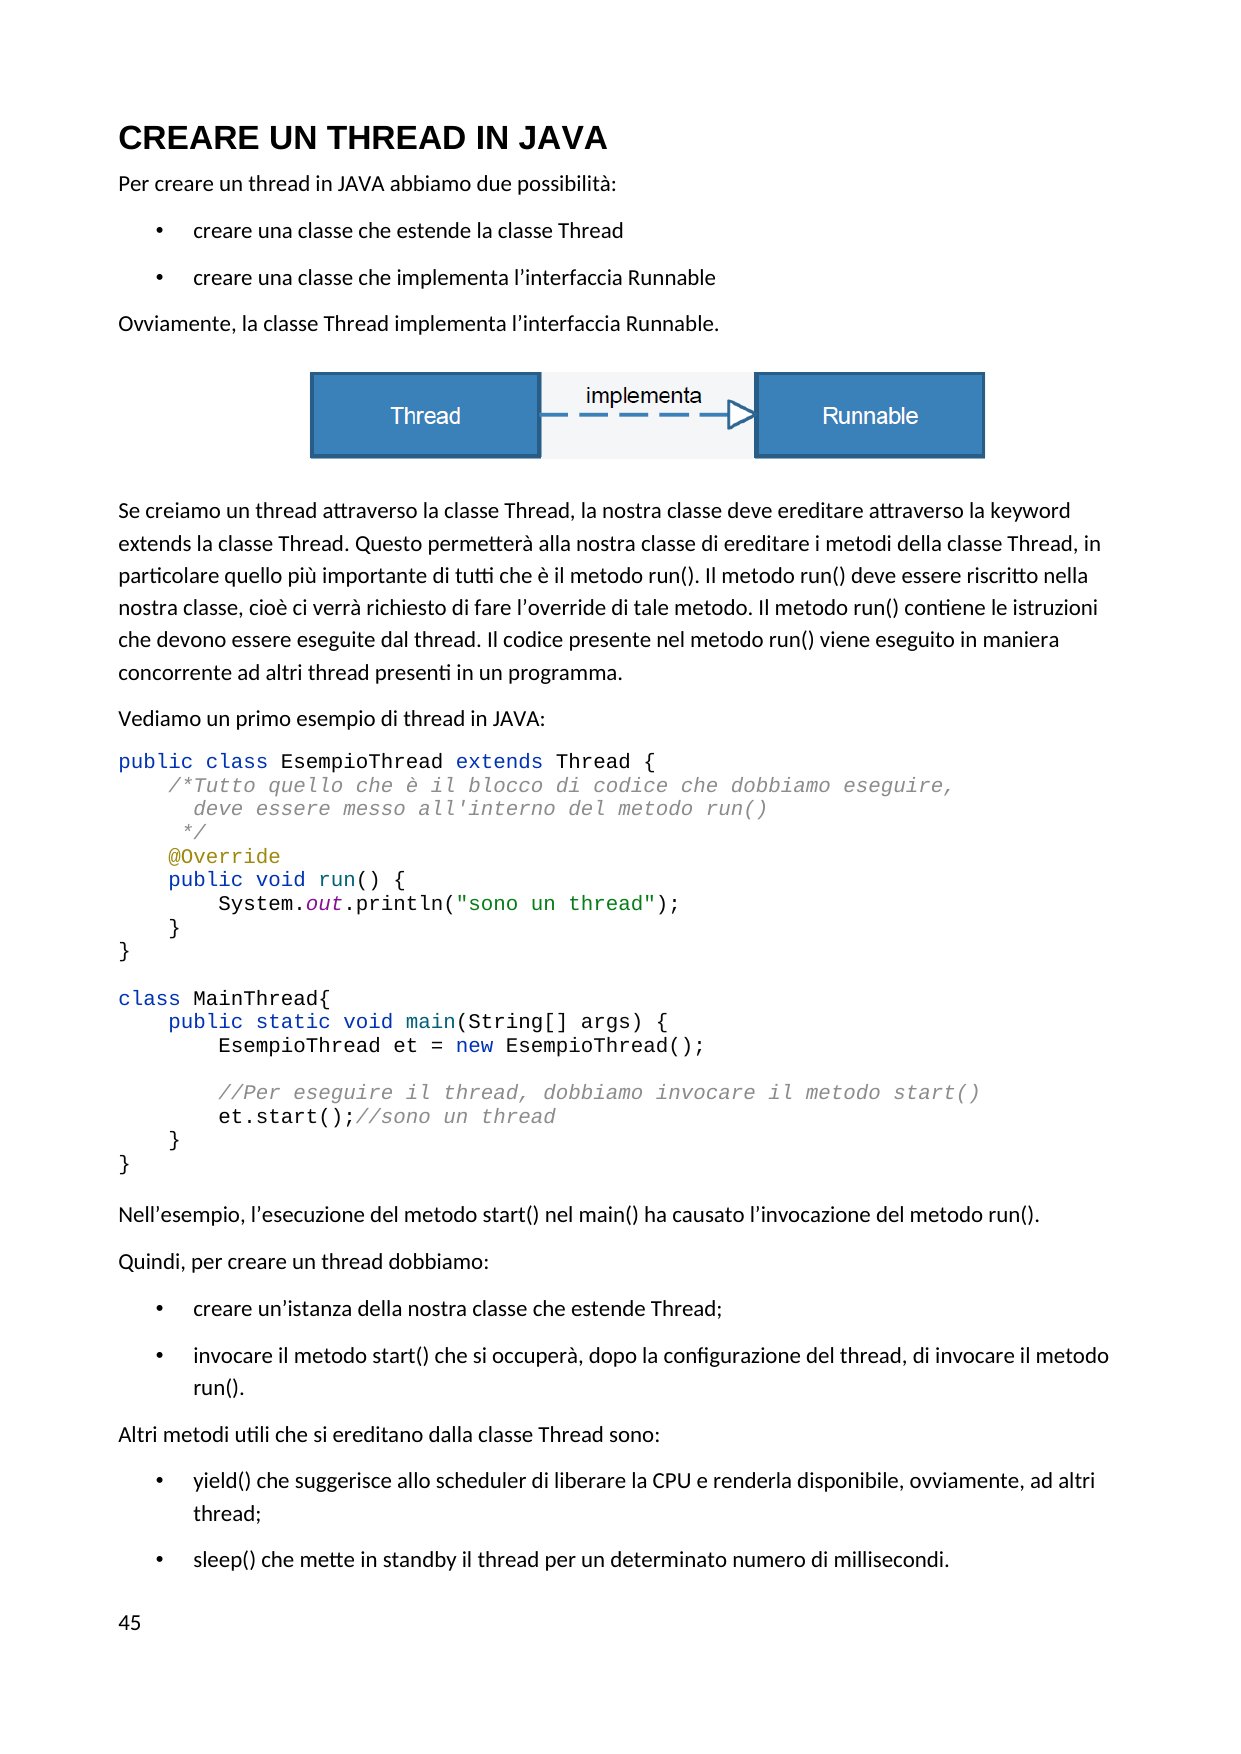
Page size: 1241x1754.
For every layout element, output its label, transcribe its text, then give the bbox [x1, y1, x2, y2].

list creare un’istanza della nostra classe che estende Thread; [156, 1294, 1122, 1322]
text Ovviamente, la classe Thread implementa l’interfaccia Runnable. [118, 309, 1122, 338]
list creare una classe che implementa l’interfaccia Runnable [156, 263, 1122, 291]
picture [309, 372, 986, 459]
text Per creare un thread in JAVA abbiamo due possibilità: [118, 169, 1122, 197]
subtitle CREARE UN THREAD IN JAVA [118, 118, 1122, 157]
text public class EsempioThread extends Thread { /*Tutto quello che è il blocco di codice che dobbiamo eseguire, deve essere messo all'interno del metodo run() */ @Override public void run() { System.out.println("sono un thread"); } } class MainThread{ public static void main(String[] args) { EsempioThread et = new EsempioThread(); //Per eseguire il thread, dobbiamo invocare il metodo start() et.start();//sono un thread } } [118, 751, 1122, 1200]
list sleep() che mette in standby il thread per un determinato numero di millisecondi. [156, 1545, 1122, 1573]
text Quindi, per creare un thread dobbiamo: [118, 1247, 1122, 1275]
list invocare il metodo start() che si occuperà, dopo la configurazione del thread, di invocare il metodo run(). [156, 1341, 1122, 1401]
list creare una classe che estende la classe Thread [156, 216, 1122, 244]
text Se creiamo un thread attraverso la classe Thread, la nostra classe deve ereditare attraverso la keyword extends la classe Thread. Questo permetterà alla nostra classe di ereditare i metodi della classe Thread, in particolare quello più importante di tutti che è il metodo run(). Il metodo run() deve essere riscritto nella nostra classe, cioè ci verrà richiesto di fare l’override di tale metodo. Il metodo run() contiene le istruzioni che devono essere eseguite dal thread. Il codice presente nel metodo run() viene eseguito in maniera concorrente ad altri thread presenti in un programma. [118, 497, 1122, 686]
list yield() che suggerisce allo scheduler di liberare la CPU e renderla disponibile, ovviamente, ad altri thread; [156, 1466, 1122, 1527]
text Nell’esempio, l’esecuzione del metodo start() nel main() ha causato l’invocazione del metodo run(). [118, 1200, 1122, 1228]
text Altri metodi utili che si ereditano dalla classe Thread sono: [118, 1420, 1122, 1448]
text Vediamo un primo esempio di thread in JAVA: [118, 704, 1122, 732]
